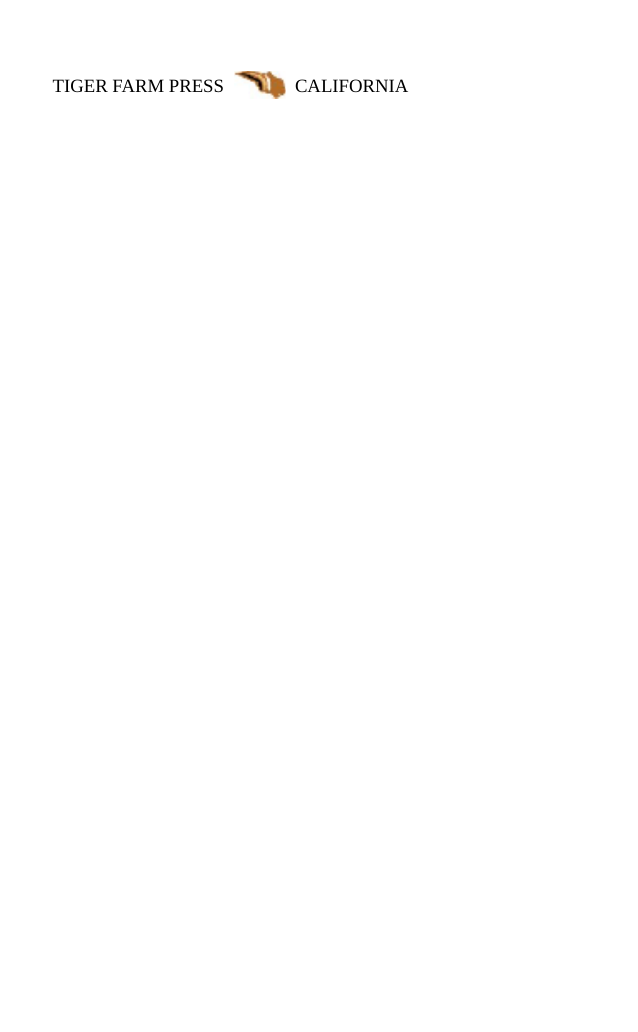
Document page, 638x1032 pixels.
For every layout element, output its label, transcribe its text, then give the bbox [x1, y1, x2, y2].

text TIGER FARM PRESS [52, 75, 234, 97]
text CALIFORNIA [286, 75, 540, 97]
